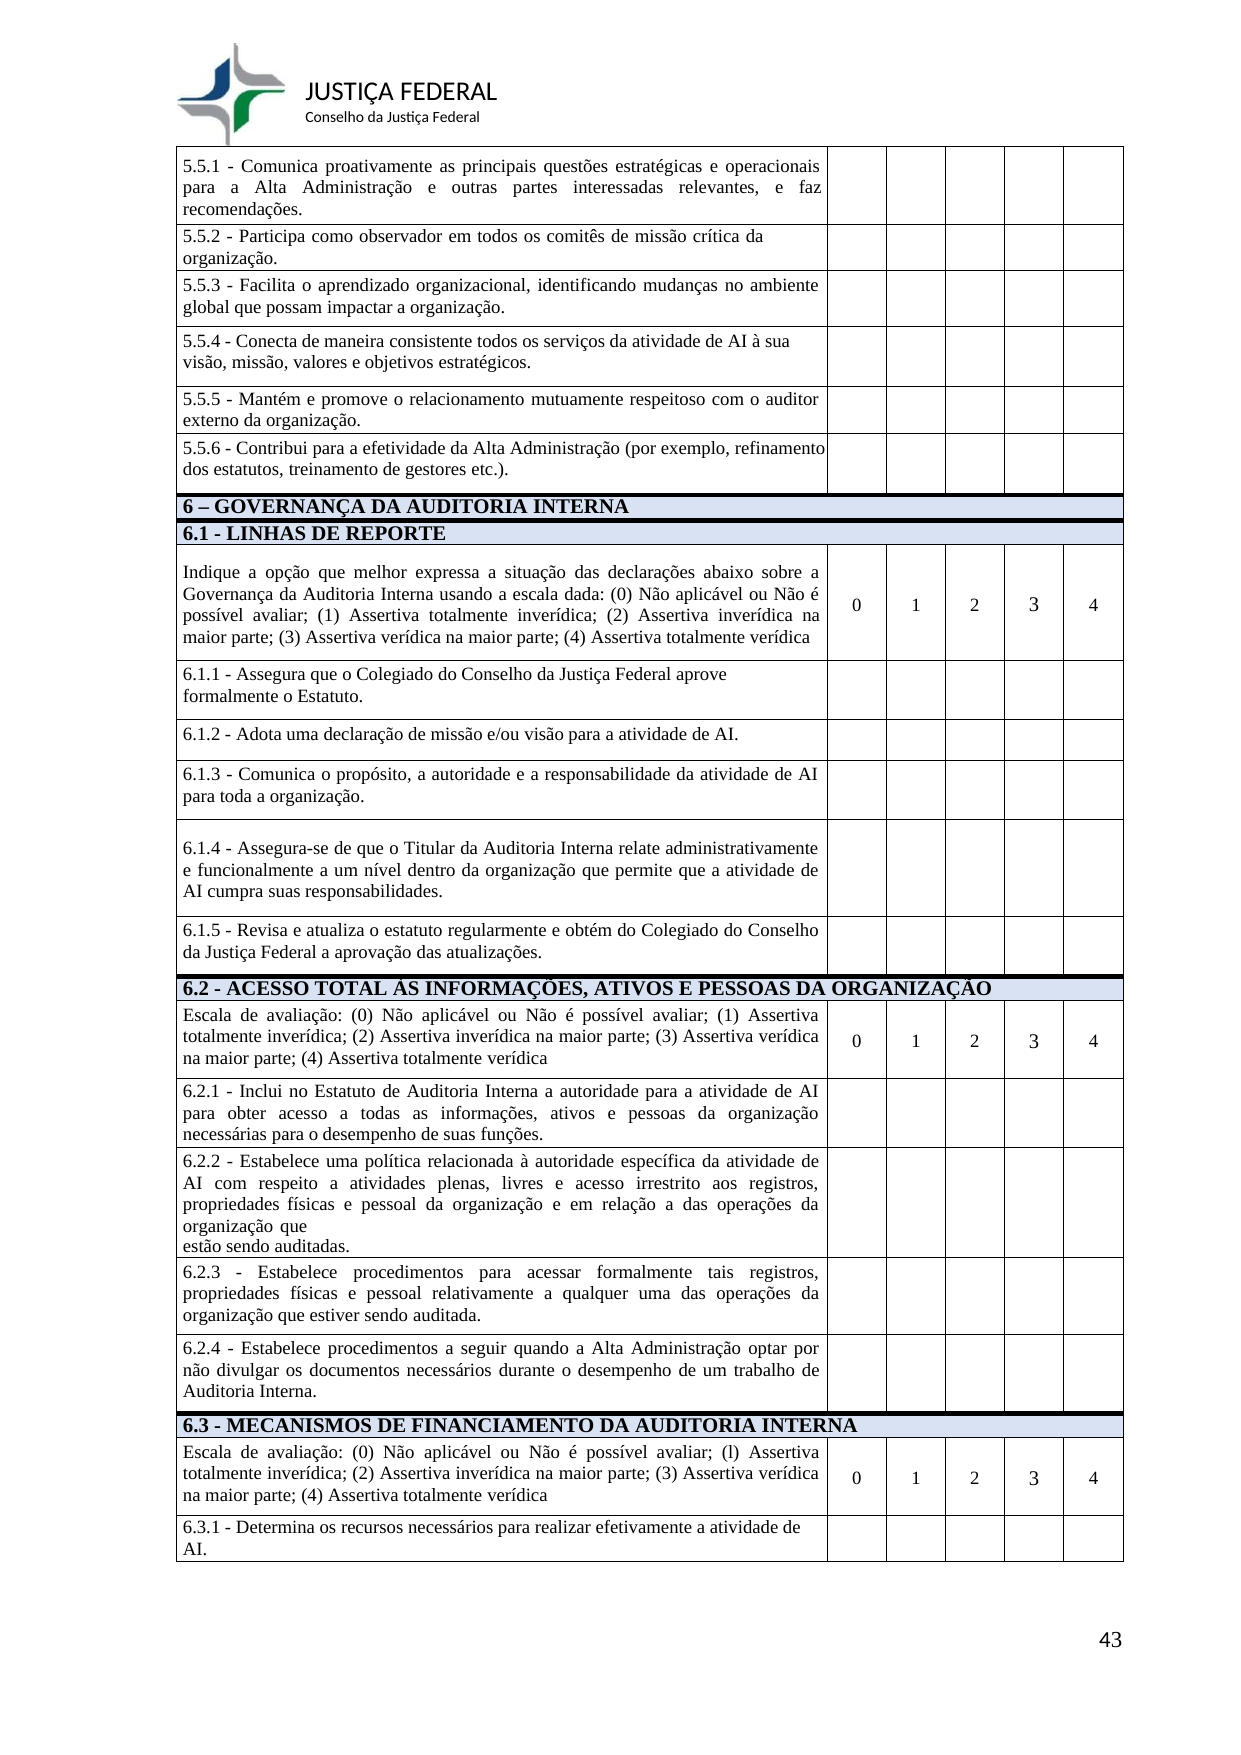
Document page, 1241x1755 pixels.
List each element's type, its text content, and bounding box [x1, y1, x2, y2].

table_cell [887, 1079, 945, 1147]
table_cell 6.1 - LINHAS DE REPORTE [177, 523, 1123, 544]
table_cell [828, 1516, 886, 1561]
table_cell [1064, 1148, 1123, 1257]
table_cell [828, 225, 886, 270]
table_cell 3 [1005, 1438, 1063, 1515]
table_cell [946, 225, 1004, 270]
table_cell [946, 661, 1004, 719]
table_cell 4 [1064, 1438, 1123, 1515]
table_cell [1064, 225, 1123, 270]
table_cell [887, 1148, 945, 1257]
table_cell [887, 434, 945, 492]
table_cell 0 [828, 1001, 886, 1078]
table_cell 6.1.1 - Assegura que o Colegiado do Conselho da Justiça Federal aprove formalmente o Estatuto. [177, 661, 827, 719]
table_cell [946, 1079, 1004, 1147]
table_cell [946, 271, 1004, 326]
table_cell 2 [946, 545, 1004, 660]
table_cell 5.5.6 - Contribui para a efetividade da Alta Administração (por exemplo, refinamento dos estatutos, treinamento de gestores etc.). [177, 434, 827, 492]
table_cell 6.2 - ACESSO TOTAL ÀS INFORMAÇÕES, ATIVOS E PESSOAS DA ORGANIZAÇÃO [177, 979, 1123, 1000]
table_header [828, 147, 886, 224]
table_cell [1005, 1079, 1063, 1147]
table_cell [887, 761, 945, 819]
table_cell [828, 434, 886, 492]
table_cell [1005, 225, 1063, 270]
table_cell [828, 1335, 886, 1411]
table_cell [887, 327, 945, 386]
table_cell [1005, 720, 1063, 760]
table_cell 6 – GOVERNANÇA DA AUDITORIA INTERNA [177, 497, 1123, 518]
table_cell [1064, 1079, 1123, 1147]
table_cell [946, 434, 1004, 492]
table_cell [1005, 1516, 1063, 1561]
table_cell [828, 820, 886, 916]
table_cell [946, 387, 1004, 433]
table_cell 3 [1005, 545, 1063, 660]
table_cell 2 [946, 1001, 1004, 1078]
table_header [887, 147, 945, 224]
table_cell 5.5.5 - Mantém e promove o relacionamento mutuamente respeitoso com o auditor externo da organização. [177, 387, 827, 433]
table_cell [887, 720, 945, 760]
table_cell [828, 917, 886, 974]
table_cell [1064, 1258, 1123, 1333]
table_cell [828, 720, 886, 760]
table_cell 6.2.4 - Estabelece procedimentos a seguir quando a Alta Administração optar por não divulgar os documentos necessários durante o desempenho de um trabalho de Auditoria Interna. [177, 1335, 827, 1411]
table_header 5.5.1 - Comunica proativamente as principais questões estratégicas e operacionais para a Alta Administração e outras partes interessadas relevantes, e faz recomendações. [177, 147, 827, 224]
table_cell [1005, 387, 1063, 433]
table_cell [1005, 917, 1063, 974]
table_cell [946, 820, 1004, 916]
table_cell 1 [887, 1438, 945, 1515]
table_cell 6.1.5 - Revisa e atualiza o estatuto regularmente e obtém do Colegiado do Conselho da Justiça Federal a aprovação das atualizações. [177, 917, 827, 974]
table_cell 5.5.2 - Participa como observador em todos os comitês de missão crítica da organização. [177, 225, 827, 270]
table_cell [828, 1079, 886, 1147]
table_cell [1064, 720, 1123, 760]
table_cell 0 [828, 1438, 886, 1515]
table_cell [887, 1258, 945, 1333]
table_cell [946, 1148, 1004, 1257]
table_cell [1005, 1258, 1063, 1333]
table_cell [946, 917, 1004, 974]
table_cell 6.2.3 - Estabelece procedimentos para acessar formalmente tais registros, propriedades físicas e pessoal relativamente a qualquer uma das operações da organização que estiver sendo auditada. [177, 1258, 827, 1333]
table_cell [887, 917, 945, 974]
table_cell [1005, 661, 1063, 719]
table_cell Indique a opção que melhor expressa a situação das declarações abaixo sobre a Governança da Auditoria Interna usando a escala dada: (0) Não aplicável ou Não é possível avaliar; (1) Assertiva totalmente inverídica; (2) Assertiva inverídica na maior parte; (3) Assertiva verídica na maior parte; (4) Assertiva totalmente verídica [177, 545, 827, 660]
table_cell 1 [887, 545, 945, 660]
table_cell [887, 387, 945, 433]
table_cell [1064, 271, 1123, 326]
table_cell [1064, 434, 1123, 492]
table_cell [1064, 1516, 1123, 1561]
table_cell [1064, 661, 1123, 719]
table_cell [828, 271, 886, 326]
table_cell [887, 271, 945, 326]
table_cell [1005, 1335, 1063, 1411]
table_cell [946, 1258, 1004, 1333]
table_cell [887, 1516, 945, 1561]
table_cell Escala de avaliação: (0) Não aplicável ou Não é possível avaliar; (1) Assertiva totalmente inverídica; (2) Assertiva inverídica na maior parte; (3) Assertiva verídica na maior parte; (4) Assertiva totalmente verídica [177, 1001, 827, 1078]
table_cell [946, 1516, 1004, 1561]
table_cell 5.5.3 - Facilita o aprendizado organizacional, identificando mudanças no ambiente global que possam impactar a organização. [177, 271, 827, 326]
table_cell 4 [1064, 545, 1123, 660]
table_cell [1005, 761, 1063, 819]
table_cell [946, 720, 1004, 760]
table_cell [1064, 820, 1123, 916]
table_header [1005, 147, 1063, 224]
table_cell [887, 820, 945, 916]
table_cell [1064, 1335, 1123, 1411]
table_cell Escala de avaliação: (0) Não aplicável ou Não é possível avaliar; (l) Assertiva totalmente inverídica; (2) Assertiva inverídica na maior parte; (3) Assertiva verídica na maior parte; (4) Assertiva totalmente verídica [177, 1438, 827, 1515]
table_cell [828, 1258, 886, 1333]
table_cell [1005, 1148, 1063, 1257]
table_cell 3 [1005, 1001, 1063, 1078]
table_cell [887, 1335, 945, 1411]
table_cell [946, 1335, 1004, 1411]
table_cell 6.3 - MECANISMOS DE FINANCIAMENTO DA AUDITORIA INTERNA [177, 1416, 1123, 1437]
table_cell [828, 327, 886, 386]
table_cell [1064, 761, 1123, 819]
table_cell [1005, 271, 1063, 326]
table_cell [1064, 387, 1123, 433]
table_cell [1005, 327, 1063, 386]
table_cell [1064, 917, 1123, 974]
table_cell 6.1.4 - Assegura-se de que o Titular da Auditoria Interna relate administrativamente e funcionalmente a um nível dentro da organização que permite que a atividade de AI cumpra suas responsabilidades. [177, 820, 827, 916]
table_cell [828, 761, 886, 819]
table_cell 6.2.1 - Inclui no Estatuto de Auditoria Interna a autoridade para a atividade de AI para obter acesso a todas as informações, ativos e pessoas da organização necessárias para o desempenho de suas funções. [177, 1079, 827, 1147]
table_cell 5.5.4 - Conecta de maneira consistente todos os serviços da atividade de AI à sua visão, missão, valores e objetivos estratégicos. [177, 327, 827, 386]
table_cell 6.1.3 - Comunica o propósito, a autoridade e a responsabilidade da atividade de AI para toda a organização. [177, 761, 827, 819]
table_cell 4 [1064, 1001, 1123, 1078]
table_cell [946, 327, 1004, 386]
table_cell 6.3.1 - Determina os recursos necessários para realizar efetivamente a atividade de AI. [177, 1516, 827, 1561]
table_cell 1 [887, 1001, 945, 1078]
table_cell 2 [946, 1438, 1004, 1515]
table_cell 6.1.2 - Adota uma declaração de missão e/ou visão para a atividade de AI. [177, 720, 827, 760]
table_cell 0 [828, 545, 886, 660]
table_header [946, 147, 1004, 224]
table_cell [887, 661, 945, 719]
table_cell [828, 387, 886, 433]
table_cell [887, 225, 945, 270]
table_cell [946, 761, 1004, 819]
table_cell [828, 1148, 886, 1257]
table_cell [1064, 327, 1123, 386]
table_cell 6.2.2 - Estabelece uma política relacionada à autoridade específica da atividade de AI com respeito a atividades plenas, livres e acesso irrestrito aos registros, propriedades físicas e pessoal da organização e em relação a das operações da organização que estão sendo auditadas. [177, 1148, 827, 1257]
table_cell [1005, 820, 1063, 916]
table_cell [828, 661, 886, 719]
table_cell [1005, 434, 1063, 492]
table_header [1064, 147, 1123, 224]
